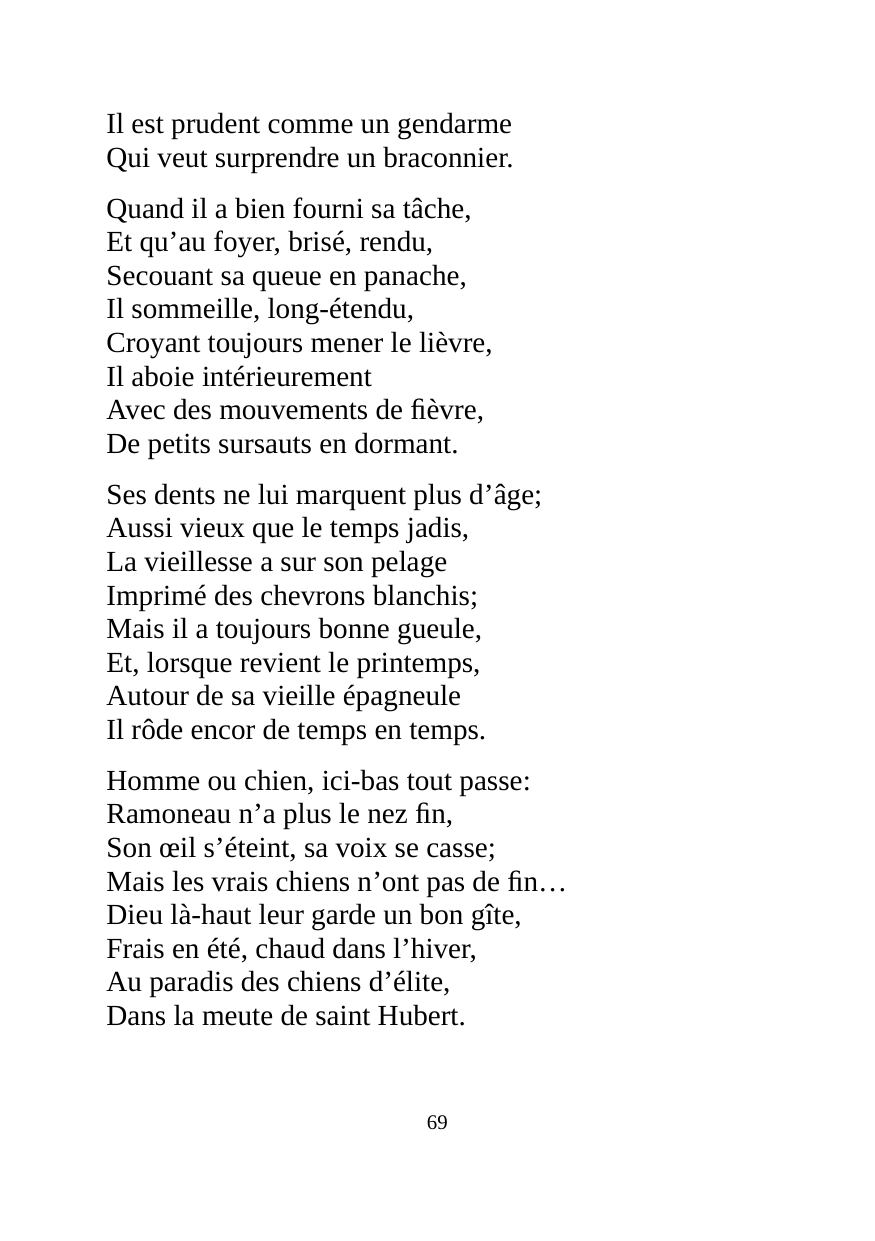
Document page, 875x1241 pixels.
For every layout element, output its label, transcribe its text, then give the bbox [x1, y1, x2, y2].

text Homme ou chien, ici-bas tout passe: Ramoneau n’a plus le nez ﬁn, Son œil s’éteint, sa voix se casse; Mais les vrais chiens n’ont pas de ﬁn… Dieu là-haut leur garde un bon gîte, Frais en été, chaud dans l’hiver, Au paradis des chiens d’élite, Dans la meute de saint Hubert. [106, 763, 768, 1031]
text Ses dents ne lui marquent plus d’âge; Aussi vieux que le temps jadis, La vieillesse a sur son pelage Imprimé des chevrons blanchis; Mais il a toujours bonne gueule, Et, lorsque revient le printemps, Autour de sa vieille épagneule Il rôde encor de temps en temps. [106, 477, 768, 745]
text Il est prudent comme un gendarme Qui veut surprendre un braconnier. [106, 106, 768, 173]
text Quand il a bien fourni sa tâche, Et qu’au foyer, brisé, rendu, Secouant sa queue en panache, Il sommeille, long-étendu, Croyant toujours mener le lièvre, Il aboie intérieurement Avec des mouvements de ﬁèvre, De petits sursauts en dormant. [106, 191, 768, 459]
